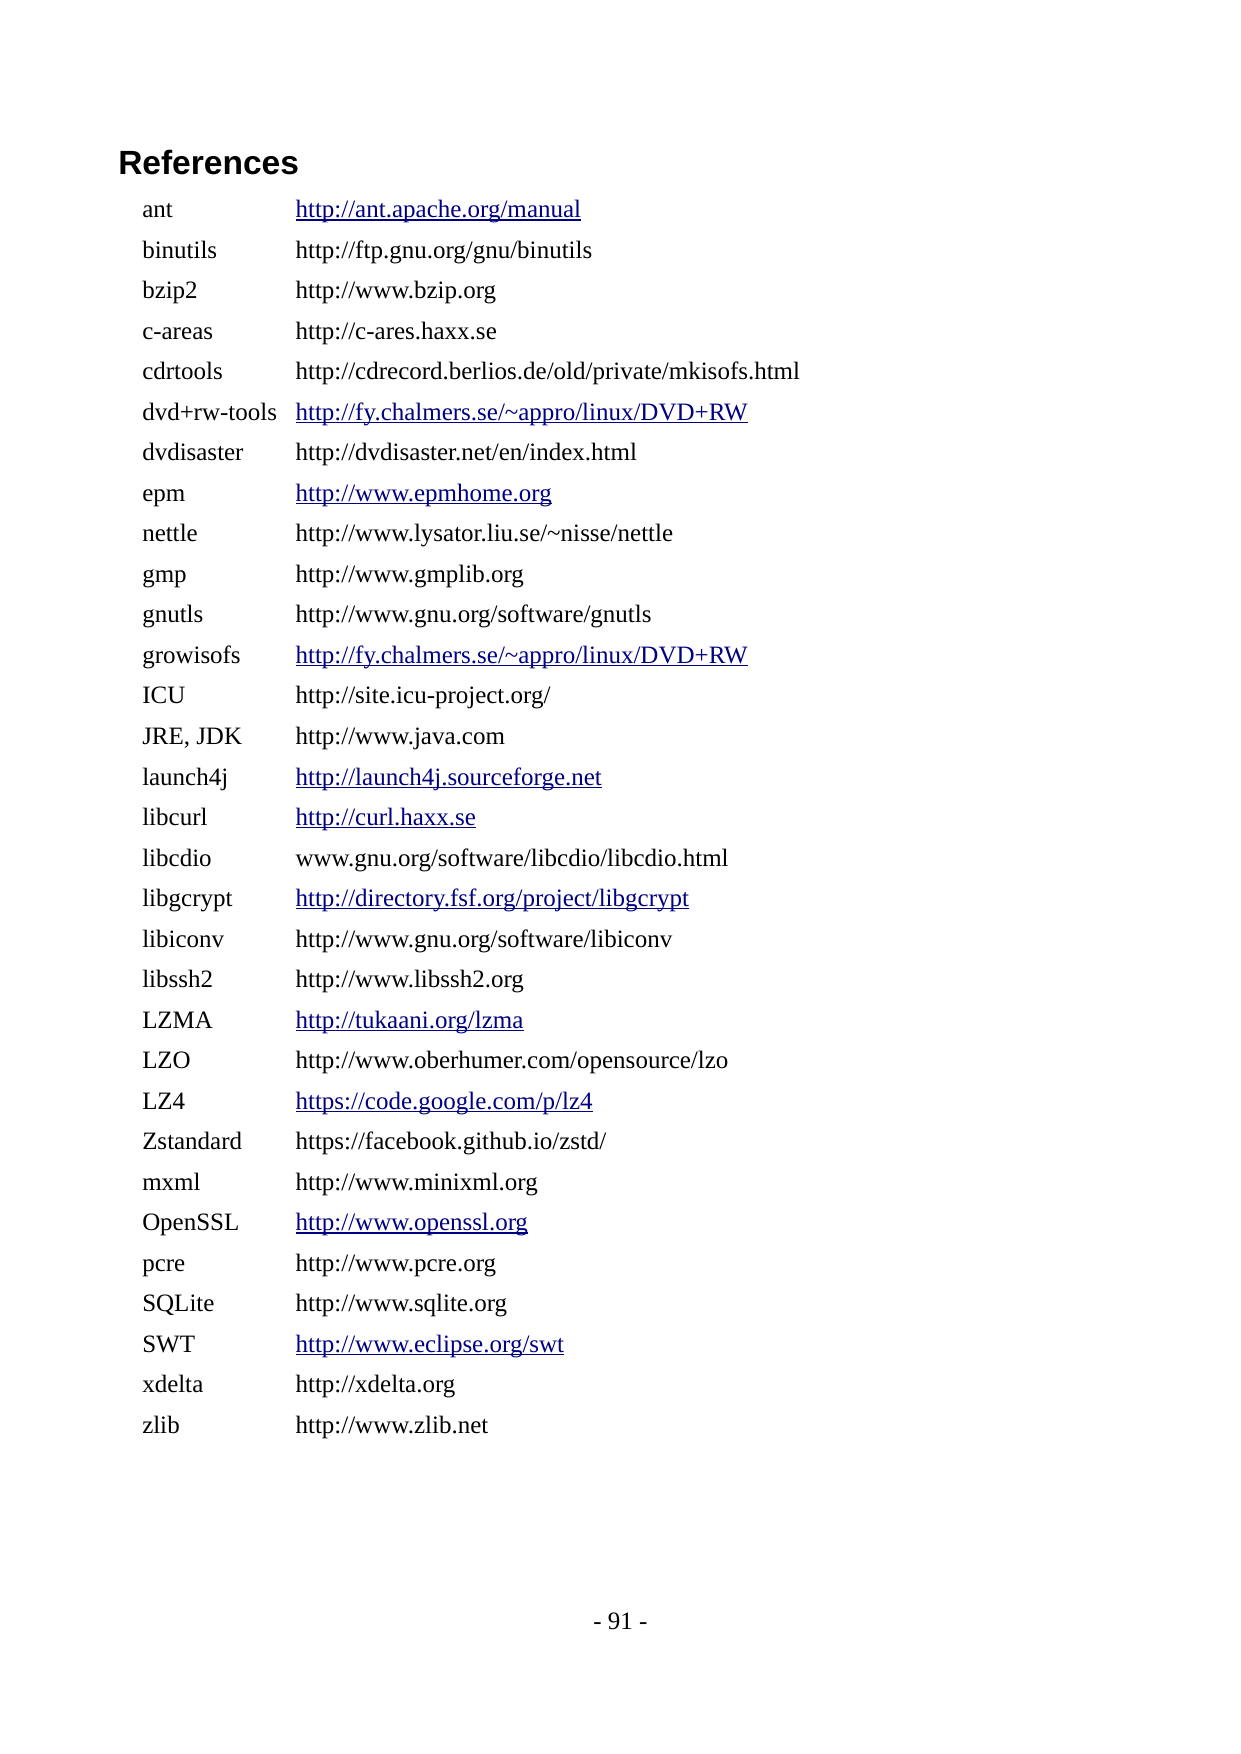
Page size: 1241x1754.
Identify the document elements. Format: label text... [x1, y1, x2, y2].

text binutils http://ftp.gnu.org/gnu/binutils [118, 235, 1122, 263]
text pcre http://www.pcre.org [118, 1248, 1122, 1277]
text libiconv http://www.gnu.org/software/libiconv [118, 924, 1122, 952]
text launch4j http://launch4j.sourceforge.net [118, 762, 1122, 790]
text epm http://www.epmhome.org [118, 478, 1122, 507]
text SWT http://www.eclipse.org/swt [118, 1329, 1122, 1358]
text gnutls http://www.gnu.org/software/gnutls [118, 599, 1122, 628]
text c-areas http://c-ares.haxx.se [118, 316, 1122, 344]
text bzip2 http://www.bzip.org [118, 275, 1122, 304]
text LZ4 https://code.google.com/p/lz4 [118, 1086, 1122, 1114]
text LZMA http://tukaani.org/lzma [118, 1005, 1122, 1033]
text dvdisaster http://dvdisaster.net/en/index.html [118, 437, 1122, 466]
text cdrtools http://cdrecord.berlios.de/old/private/mkisofs.html [118, 356, 1122, 385]
text libcurl http://curl.haxx.se [118, 802, 1122, 831]
text gmp http://www.gmplib.org [118, 559, 1122, 588]
text Zstandard https://facebook.github.io/zstd/ [118, 1126, 1122, 1155]
text LZO http://www.oberhumer.com/opensource/lzo [118, 1045, 1122, 1074]
text ICU http://site.icu-project.org/ [118, 681, 1122, 709]
text nettle http://www.lysator.liu.se/~nisse/nettle [118, 518, 1122, 547]
subtitle References [118, 143, 1122, 182]
text OpenSSL http://www.openssl.org [118, 1207, 1122, 1236]
text ant http://ant.apache.org/manual [118, 194, 1122, 223]
text dvd+rw-tools http://fy.chalmers.se/~appro/linux/DVD+RW [118, 397, 1122, 426]
text libssh2 http://www.libssh2.org [118, 964, 1122, 993]
text libgcrypt http://directory.fsf.org/project/libgcrypt [118, 883, 1122, 912]
text mxml http://www.minixml.org [118, 1167, 1122, 1196]
text xdelta http://xdelta.org [118, 1369, 1122, 1398]
text JRE, JDK http://www.java.com [118, 721, 1122, 750]
text libcdio www.gnu.org/software/libcdio/libcdio.html [118, 843, 1122, 871]
text zlib http://www.zlib.net [118, 1410, 1122, 1439]
text SQLite http://www.sqlite.org [118, 1288, 1122, 1317]
text growisofs http://fy.chalmers.se/~appro/linux/DVD+RW [118, 640, 1122, 669]
